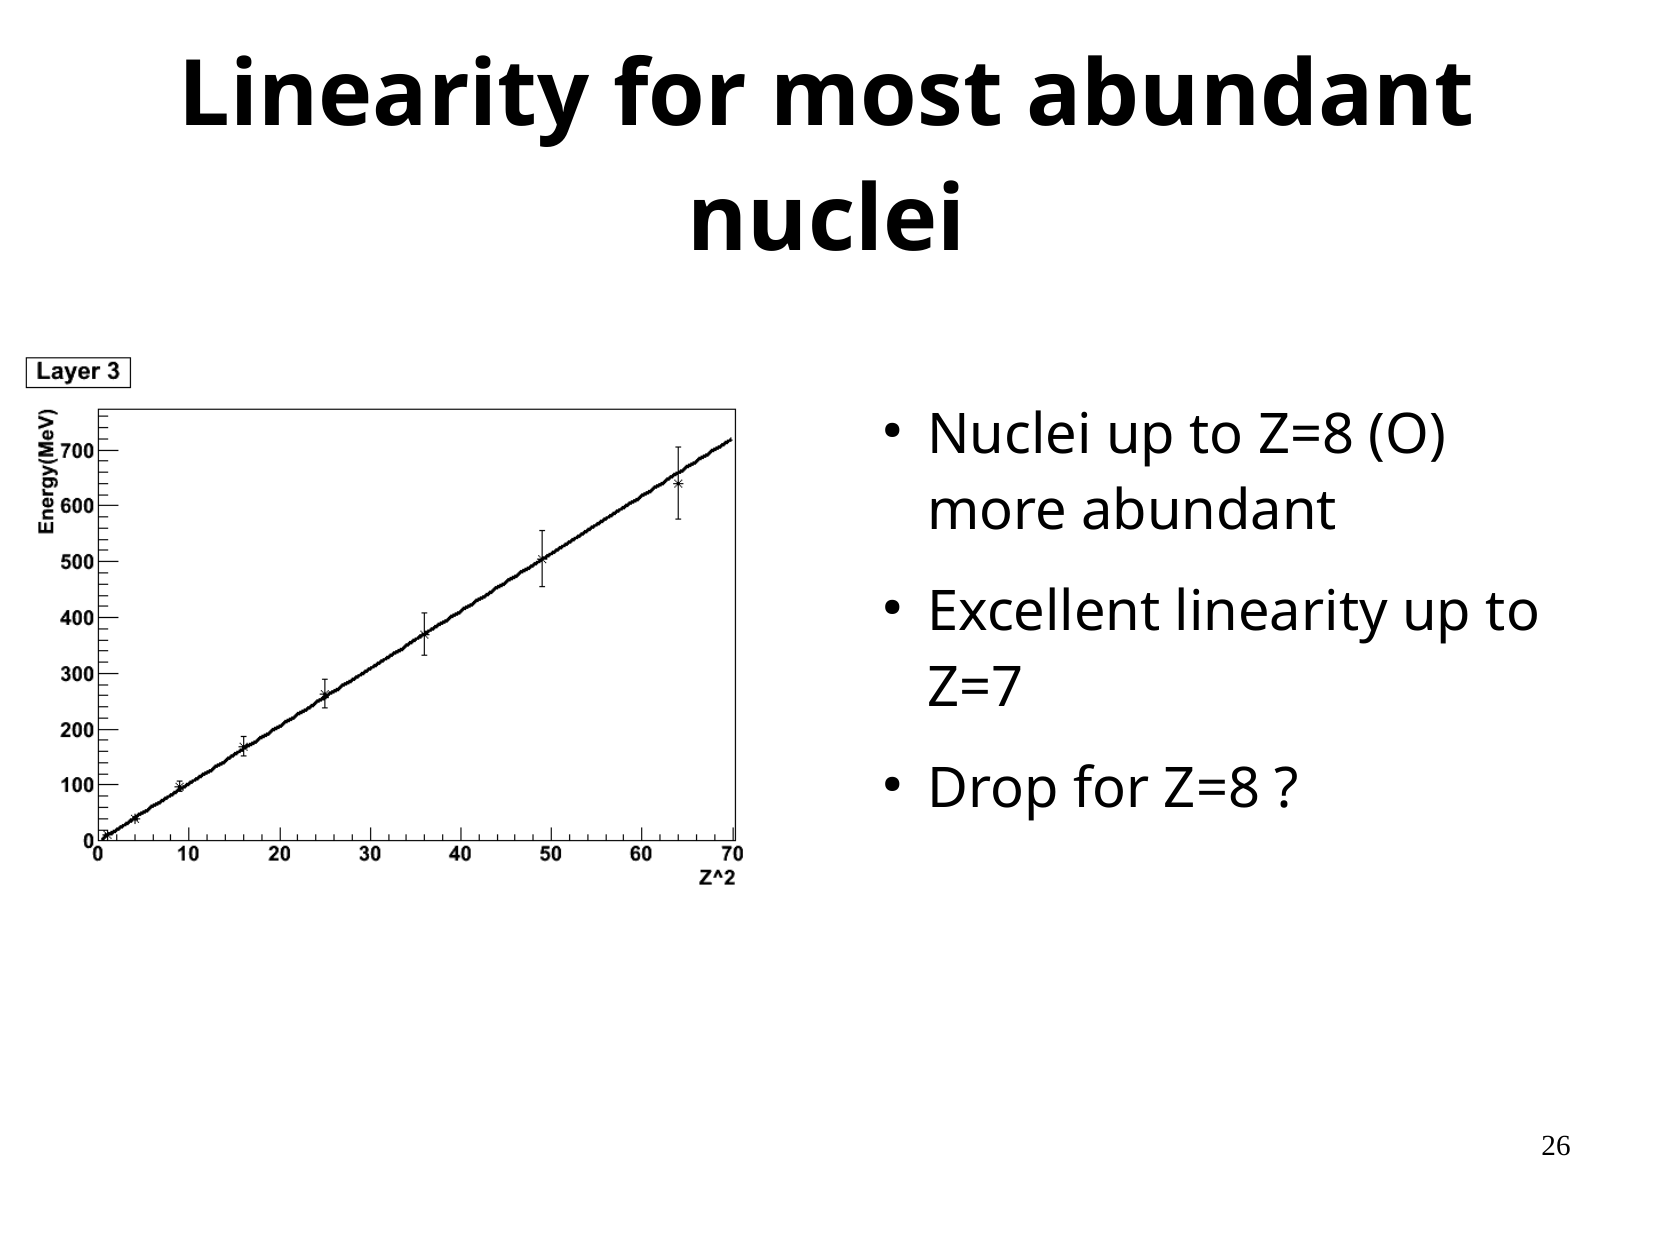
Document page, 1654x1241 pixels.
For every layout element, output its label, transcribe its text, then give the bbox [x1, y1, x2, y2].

picture [19, 355, 815, 895]
title Linearity for most abundant nuclei [82, 49, 1571, 257]
list Nuclei up to Z=8 (O) more abundant Excellent linearity up to Z=7 Drop for Z=8 ? [867, 393, 1568, 826]
